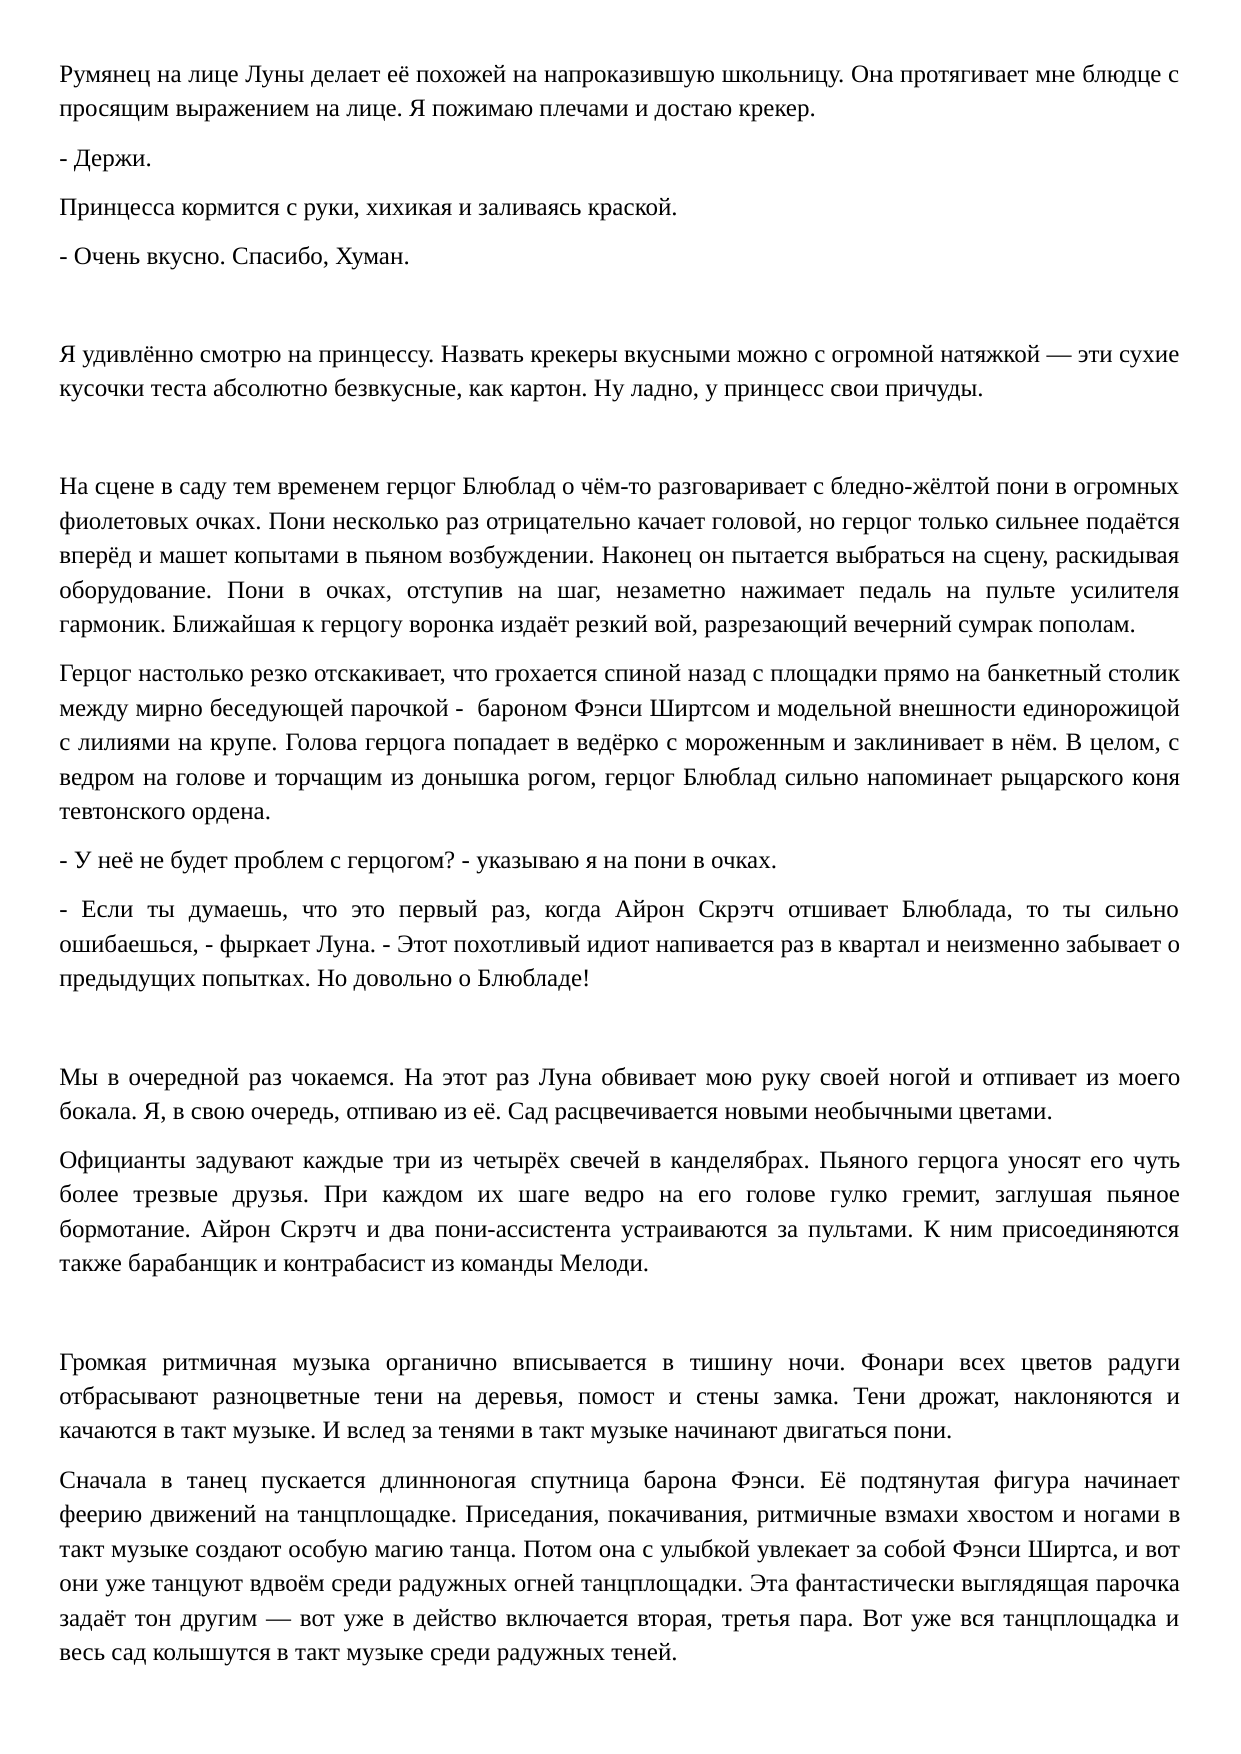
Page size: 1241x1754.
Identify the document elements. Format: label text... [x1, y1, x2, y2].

text Румянец на лице Луны делает её похожей на напроказившую школьницу. Она протягивает мне блюдце с просящим выражением на лице. Я пожимаю плечами и достаю крекер. [59, 59, 1181, 122]
text Герцог настолько резко отскакивает, что грохается спиной назад с площадки прямо на банкетный столик между мирно беседующей парочкой - бароном Фэнси Ширтсом и модельной внешности единорожицой с лилиями на крупе. Голова герцога попадает в ведёрко с мороженным и заклинивает в нём. В целом, с ведром на голове и торчащим из донышка рогом, герцог Блюблад сильно напоминает рыцарского коня тевтонского ордена. [59, 658, 1181, 825]
text - Очень вкусно. Спасибо, Хуман. [59, 241, 1181, 269]
text Принцесса кормится с руки, хихикая и заливаясь краской. [59, 192, 1181, 220]
text Сначала в танец пускается длинноногая спутница барона Фэнси. Её подтянутая фигура начинает феерию движений на танцплощадке. Приседания, покачивания, ритмичные взмахи хвостом и ногами в такт музыке создают особую магию танца. Потом она с улыбкой увлекает за собой Фэнси Ширтса, и вот они уже танцуют вдвоём среди радужных огней танцплощадки. Эта фантастически выглядящая парочка задаёт тон другим — вот уже в действо включается вторая, третья пара. Вот уже вся танцплощадка и весь сад колышутся в такт музыке среди радужных теней. [59, 1465, 1181, 1666]
text На сцене в саду тем временем герцог Блюблад о чём-то разговаривает с бледно-жёлтой пони в огромных фиолетовых очках. Пони несколько раз отрицательно качает головой, но герцог только сильнее подаётся вперёд и машет копытами в пьяном возбуждении. Наконец он пытается выбраться на сцену, раскидывая оборудование. Пони в очках, отступив на шаг, незаметно нажимает педаль на пульте усилителя гармоник. Ближайшая к герцогу воронка издаёт резкий вой, разрезающий вечерний сумрак пополам. [59, 471, 1181, 638]
text Официанты задувают каждые три из четырёх свечей в канделябрах. Пьяного герцога уносят его чуть более трезвые друзья. При каждом их шаге ведро на его голове гулко гремит, заглушая пьяное бормотание. Айрон Скрэтч и два пони-ассистента устраиваются за пультами. К ним присоединяются также барабанщик и контрабасист из команды Мелоди. [59, 1145, 1181, 1277]
text Громкая ритмичная музыка органично вписывается в тишину ночи. Фонари всех цветов радуги отбрасывают разноцветные тени на деревья, помост и стены замка. Тени дрожат, наклоняются и качаются в такт музыке. И вслед за тенями в такт музыке начинают двигаться пони. [59, 1347, 1181, 1444]
text - Держи. [59, 143, 1181, 171]
text Я удивлённо смотрю на принцессу. Назвать крекеры вкусными можно с огромной натяжкой — эти сухие кусочки теста абсолютно безвкусные, как картон. Ну ладно, у принцесс свои причуды. [59, 339, 1181, 402]
text - Если ты думаешь, что это первый раз, когда Айрон Скрэтч отшивает Блюблада, то ты сильно ошибаешься, - фыркает Луна. - Этот похотливый идиот напивается раз в квартал и неизменно забывает о предыдущих попытках. Но довольно о Блюбладе! [59, 894, 1181, 992]
text Мы в очередной раз чокаемся. На этот раз Луна обвивает мою руку своей ногой и отпивает из моего бокала. Я, в свою очередь, отпиваю из её. Сад расцвечивается новыми необычными цветами. [59, 1062, 1181, 1125]
text - У неё не будет проблем с герцогом? - указываю я на пони в очках. [59, 845, 1181, 874]
